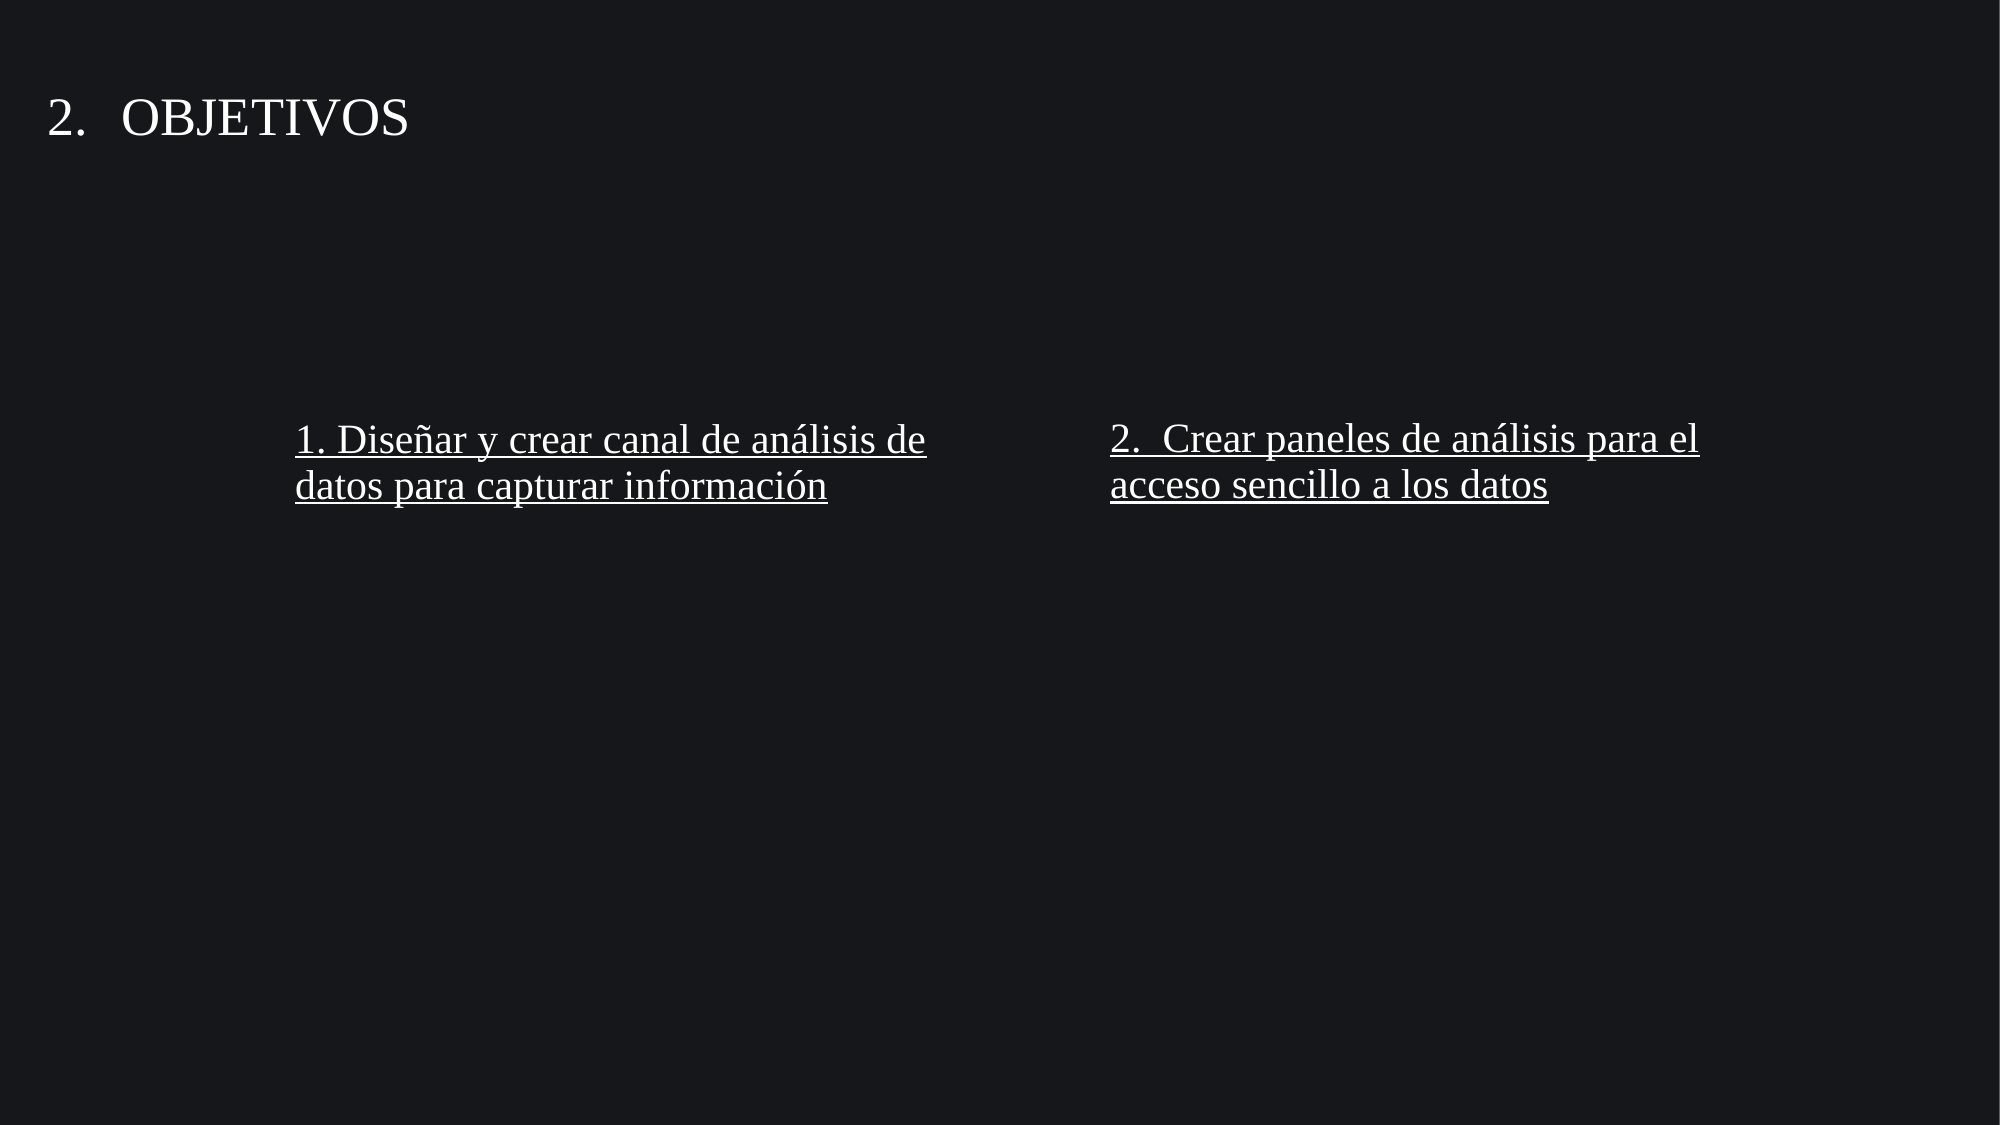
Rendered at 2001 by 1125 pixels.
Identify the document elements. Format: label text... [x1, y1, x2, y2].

title 2. OBJETIVOS [47, 71, 1548, 163]
title 1. Diseñar y crear canal de análisis de datos para capturar información [295, 415, 945, 509]
title 2. Crear paneles de análisis para el acceso sencillo a los datos [1110, 415, 1760, 508]
text_box [0, 0, 2000, 1125]
